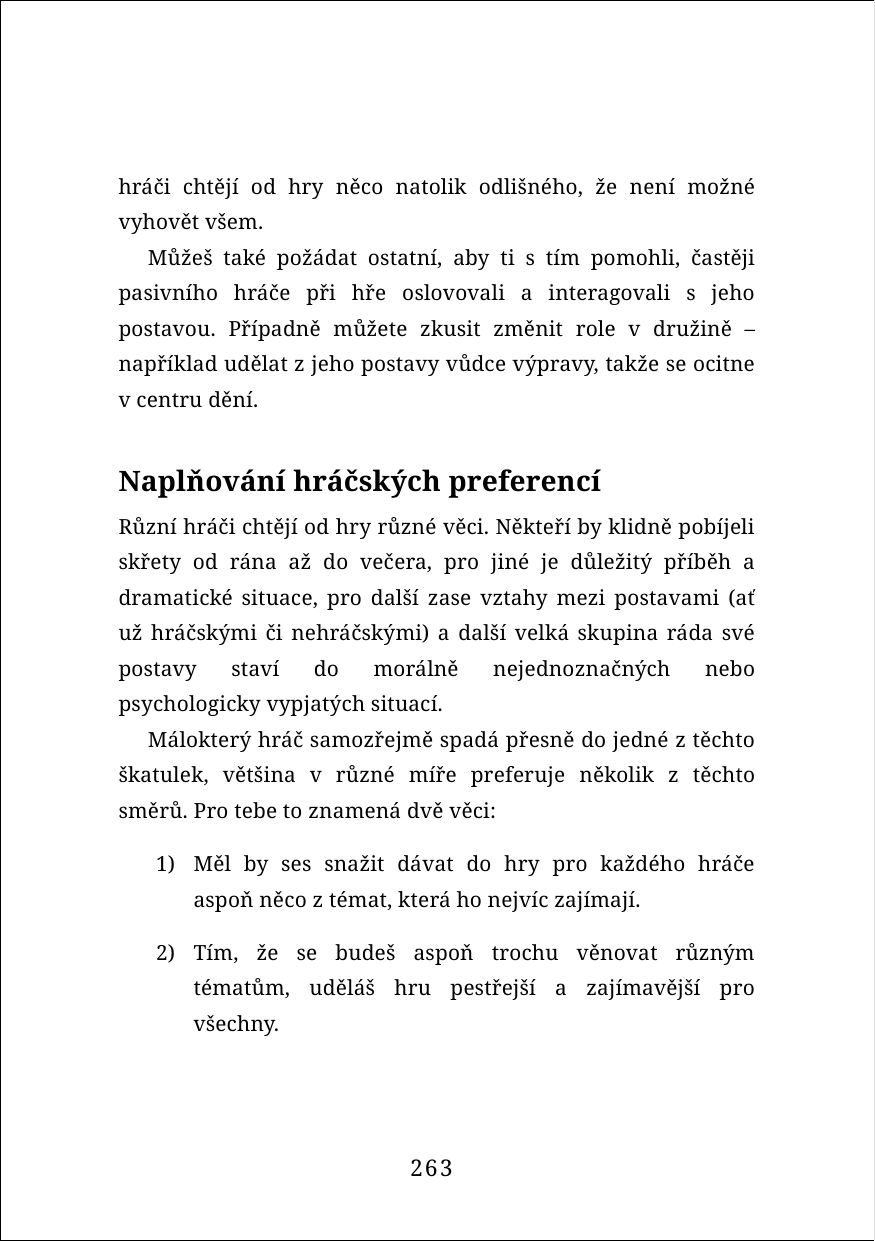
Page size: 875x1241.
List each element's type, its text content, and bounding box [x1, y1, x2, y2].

subtitle Naplňování hráčských preferencí [118, 462, 756, 500]
text Různí hráči chtějí od hry různé věci. Někteří by klidně pobíjeli skřety od rána až do večera, pro jiné je důležitý příběh a dramatické situace, pro další zase vztahy mezi postavami (ať už hráčskými či nehráčskými) a další velká skupina ráda své postavy staví do morálně nejednoznačných nebo psychologicky vypjatých situací. Málokterý hráč samozřejmě spadá přesně do jedné z těchto škatulek, většina v různé míře preferuje několik z těchto směrů. Pro tebe to znamená dvě věci: [118, 512, 756, 824]
list Tím, že se budeš aspoň trochu věnovat různým tématům, uděláš hru pestřejší a zajímavější pro všechny. [156, 938, 756, 1037]
list Měl by ses snažit dávat do hry pro každého hráče aspoň něco z témat, která ho nejvíc zajímají. [156, 849, 756, 913]
text hráči chtějí od hry něco natolik odlišného, že není možné vyhovět všem. Můžeš také požádat ostatní, aby ti s tím pomohli, častěji pasivního hráče při hře oslovovali a interagovali s jeho postavou. Případně můžete zkusit změnit role v družině – například udělat z jeho postavy vůdce výpravy, takže se ocitne v centru dění. [118, 172, 756, 413]
